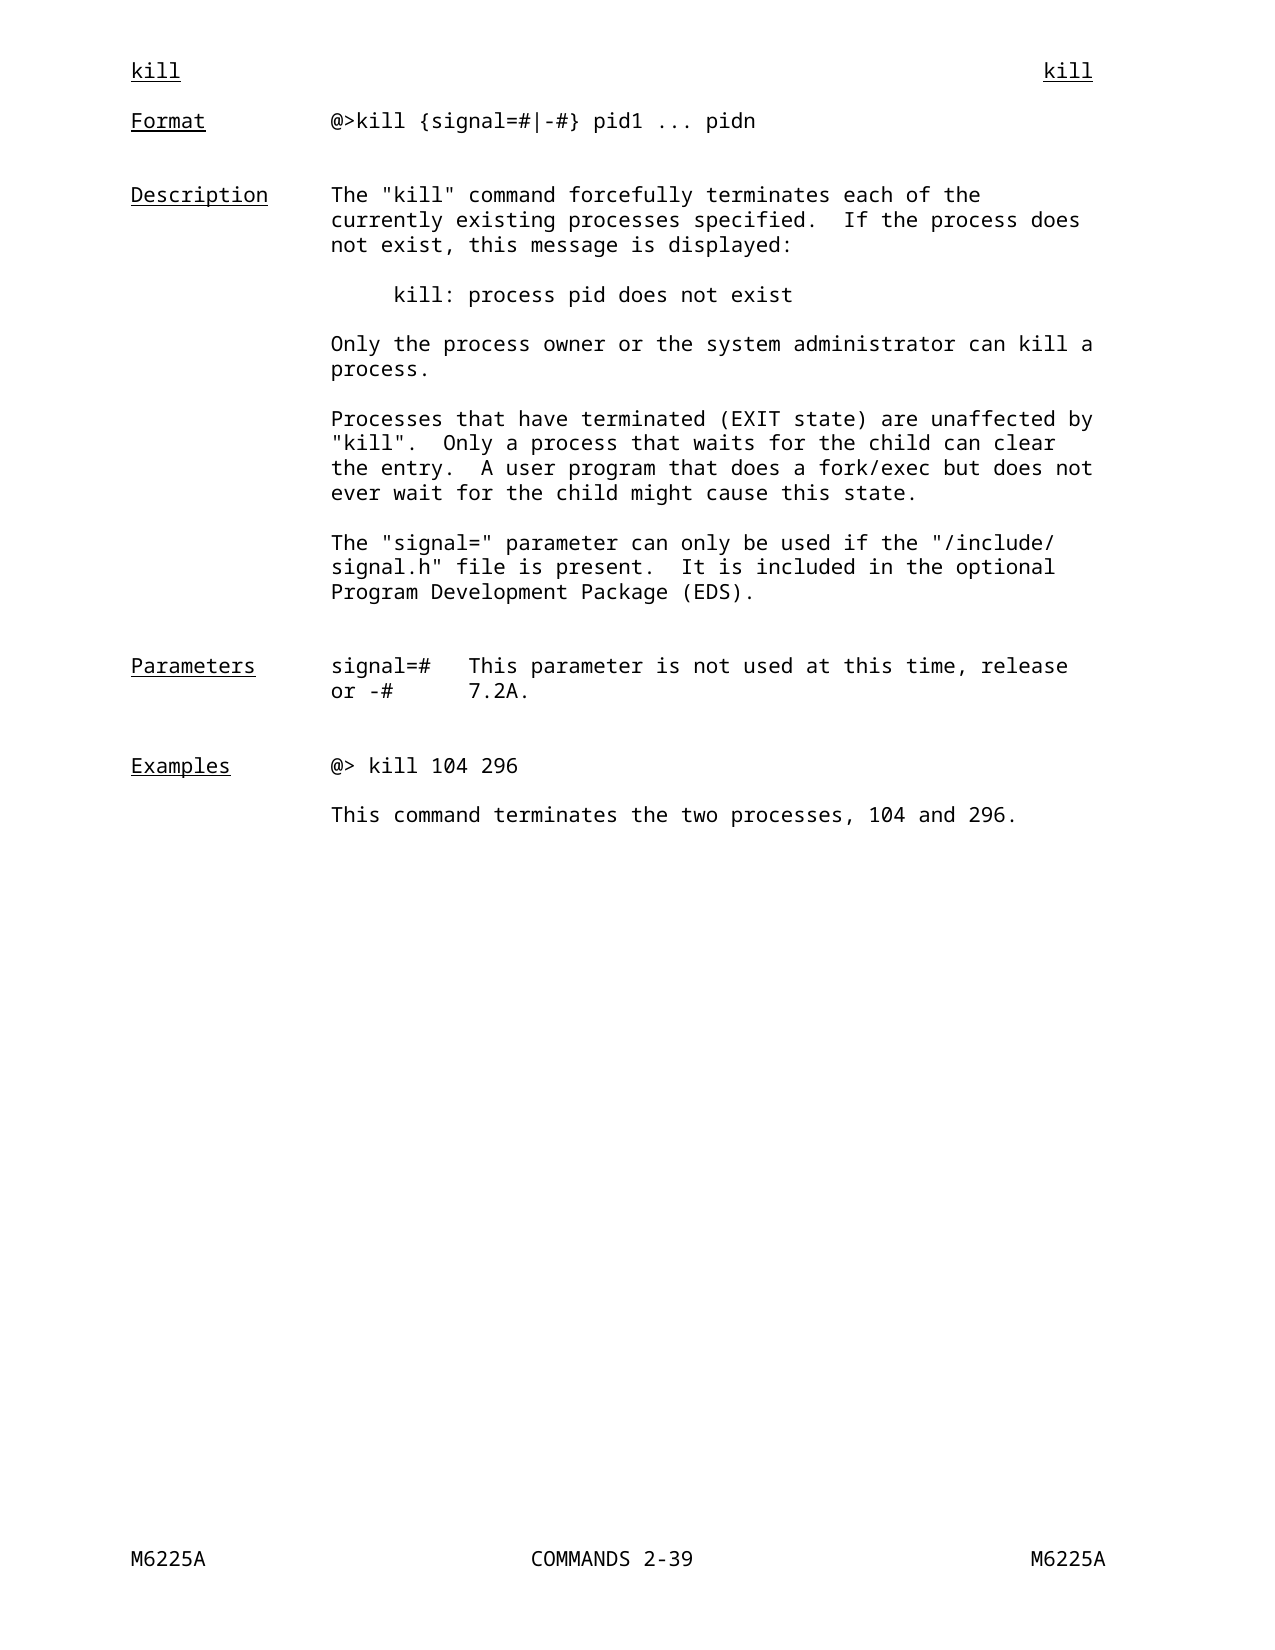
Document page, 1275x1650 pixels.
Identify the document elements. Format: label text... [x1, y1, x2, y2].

text M6225A COMMANDS 2-39 M6225A [118, 1547, 1145, 1571]
text signal.h" file is present. It is included in the optional [118, 555, 1145, 580]
text the entry. A user program that does a fork/exec but does not [118, 456, 1145, 481]
text Parameters signal=# This parameter is not used at this time, release [118, 654, 1145, 679]
text kill: process pid does not exist [118, 282, 1145, 307]
text Format @>kill {signal=#|-#} pid1 ... pidn [118, 109, 1145, 133]
text The "signal=" parameter can only be used if the "/include/ [118, 530, 1145, 555]
text Examples @> kill 104 296 [118, 753, 1145, 778]
text Program Development Package (EDS). [118, 580, 1145, 604]
text not exist, this message is displayed: [118, 233, 1145, 257]
text ever wait for the child might cause this state. [118, 481, 1145, 505]
text "kill". Only a process that waits for the child can clear [118, 431, 1145, 456]
text Processes that have terminated (EXIT state) are unaffected by [118, 406, 1145, 431]
text or -# 7.2A. [118, 679, 1145, 704]
text This command terminates the two processes, 104 and 296. [118, 803, 1145, 828]
text currently existing processes specified. If the process does [118, 208, 1145, 233]
text Only the process owner or the system administrator can kill a [118, 332, 1145, 357]
text kill kill [118, 59, 1145, 84]
text process. [118, 357, 1145, 381]
text Description The "kill" command forcefully terminates each of the [118, 183, 1145, 208]
